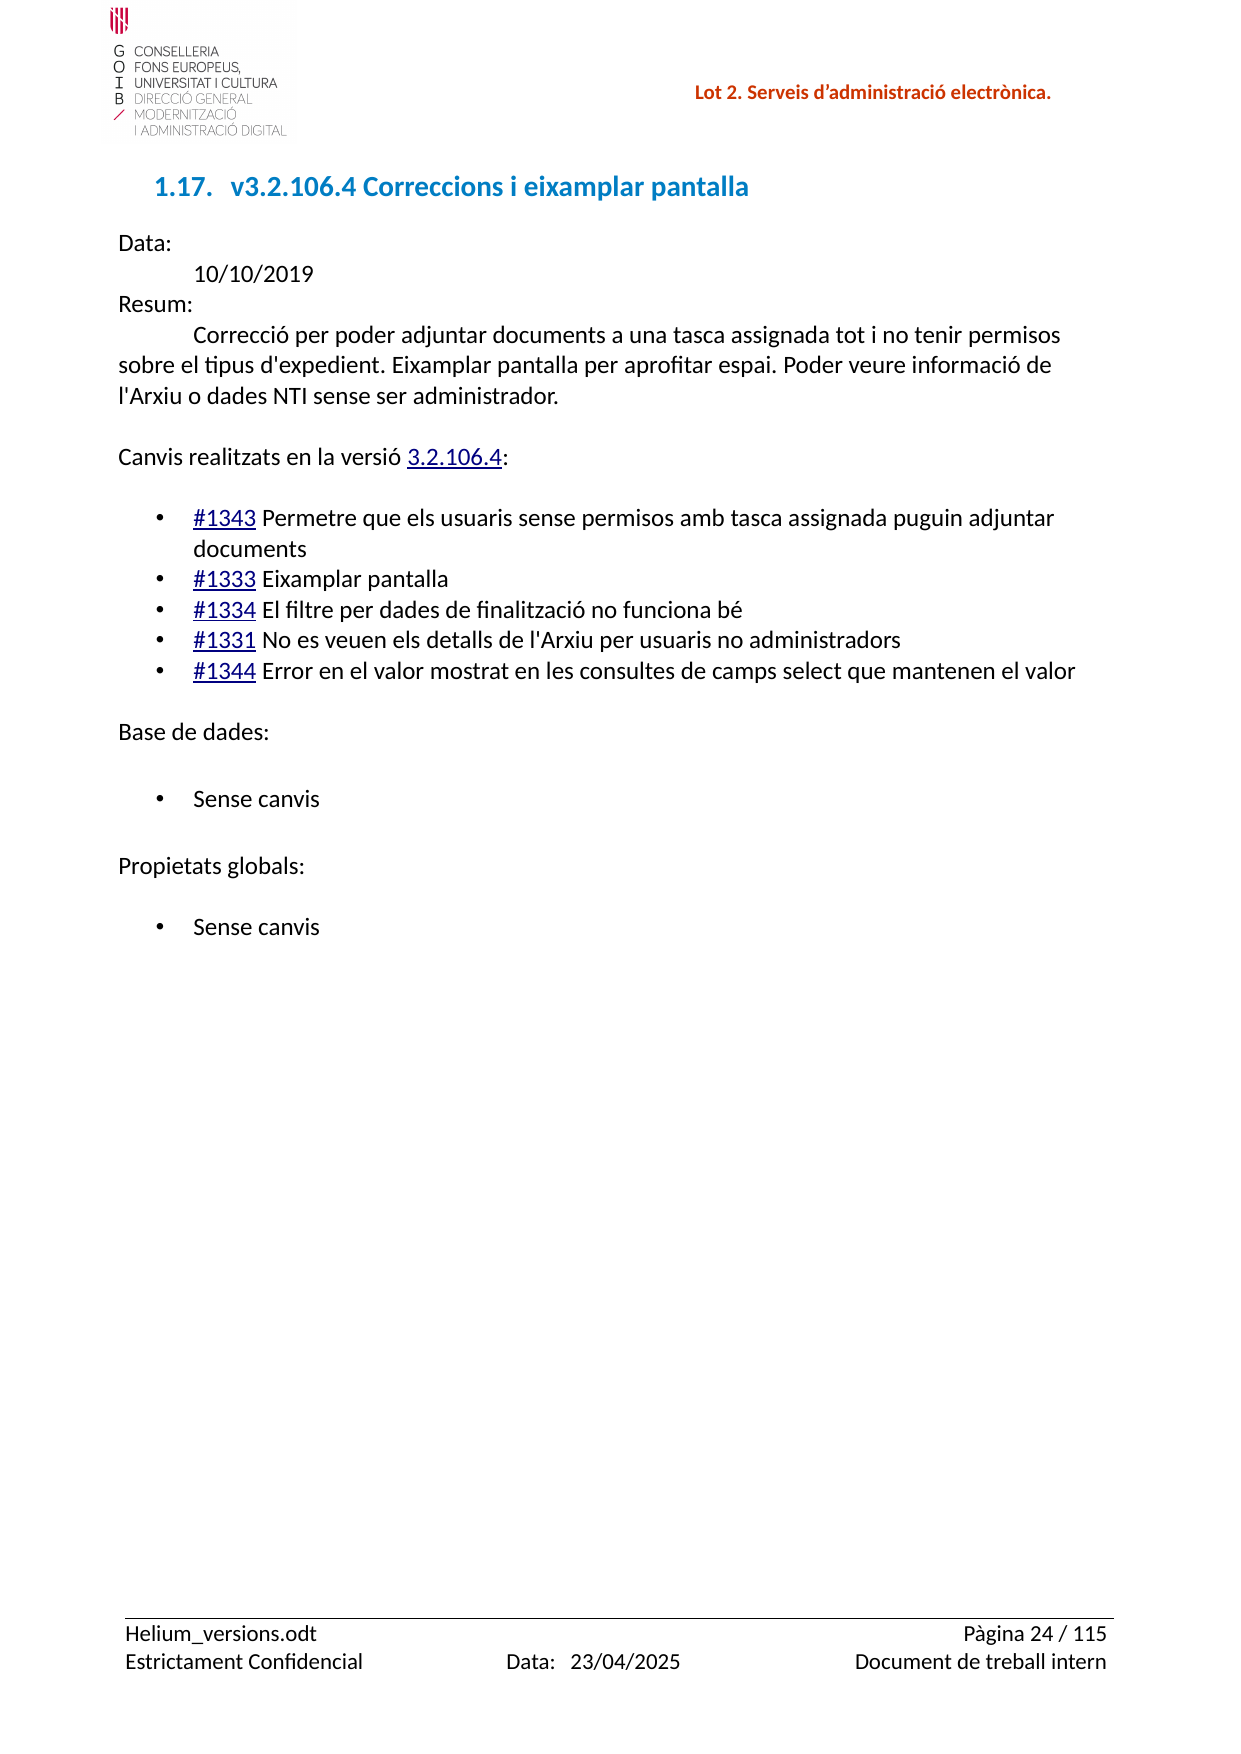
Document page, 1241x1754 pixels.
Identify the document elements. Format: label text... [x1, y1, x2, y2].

picture [100, 0, 297, 144]
list #1343 Permetre que els usuaris sense permisos amb tasca assignada puguin adjuntar documents [156, 502, 1122, 563]
text Base de dades: [118, 716, 1122, 746]
text Correcció per poder adjuntar documents a una tasca assignada tot i no tenir permisos sobre el tipus d'expedient. Eixamplar pantalla per aprofitar espai. Poder veure informació de l'Arxiu o dades NTI sense ser administrador. [118, 319, 1122, 411]
list #1334 El filtre per dades de finalització no funciona bé [156, 594, 1122, 624]
text Resum: [118, 289, 1122, 319]
list #1344 Error en el valor mostrat en les consultes de camps select que mantenen el valor [156, 655, 1122, 685]
list #1331 No es veuen els detalls de l'Arxiu per usuaris no administradors [156, 624, 1122, 655]
subtitle v3.2.106.4 Correccions i eixamplar pantalla [153, 168, 1122, 204]
list Sense canvis [156, 783, 1122, 813]
list Sense canvis [156, 911, 1122, 941]
text Propietats globals: [118, 850, 1122, 880]
text Data: [118, 228, 1122, 258]
text 10/10/2019 [118, 258, 1122, 289]
list #1333 Eixamplar pantalla [156, 563, 1122, 594]
text Canvis realitzats en la versió 3.2.106.4: [118, 441, 1122, 472]
